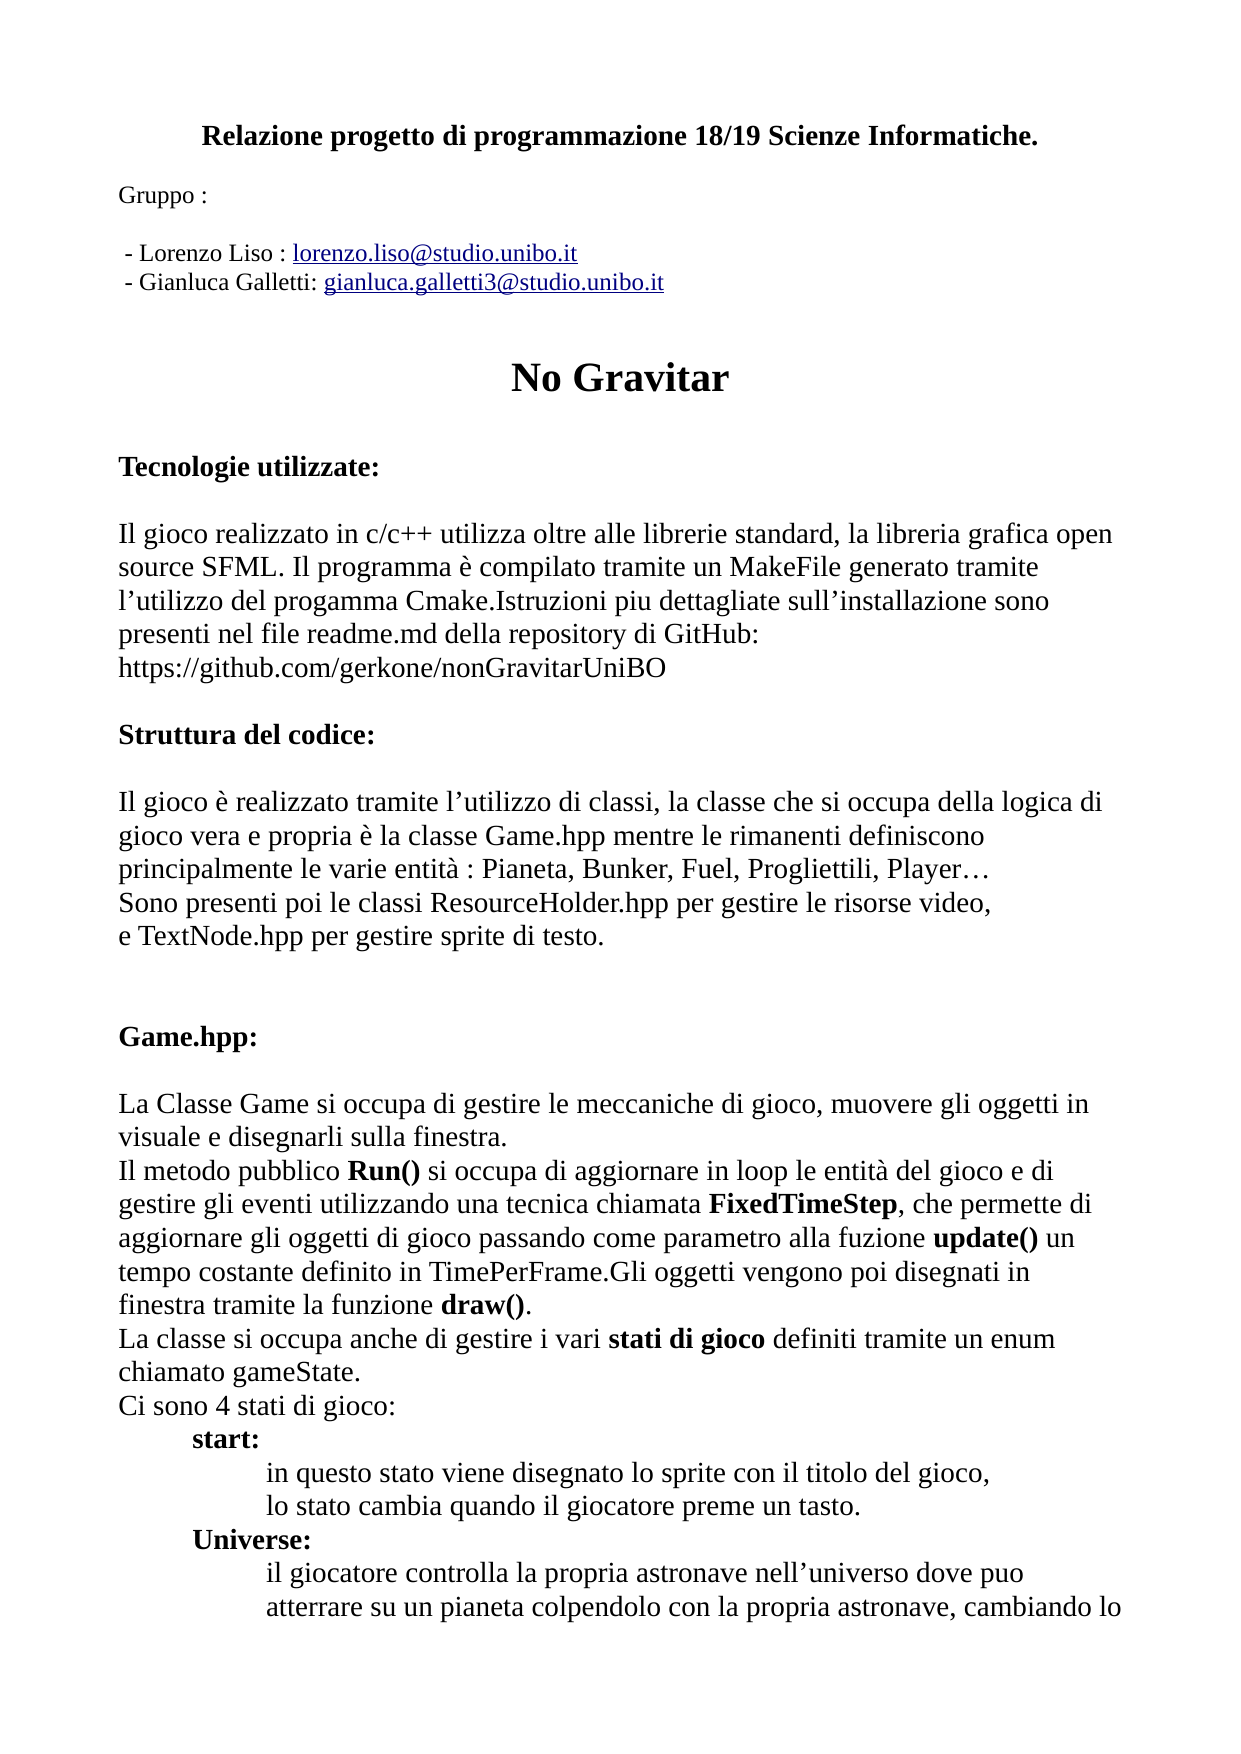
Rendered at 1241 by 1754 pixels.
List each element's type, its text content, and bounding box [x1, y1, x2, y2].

text Il gioco è realizzato tramite l’utilizzo di classi, la classe che si occupa della logica di gioco vera e propria è la classe Game.hpp mentre le rimanenti definiscono principalmente le varie entità : Pianeta, Bunker, Fuel, Progliettili, Player… [118, 784, 1122, 885]
text Gruppo : [118, 180, 1122, 209]
text start: [118, 1421, 1122, 1455]
text in questo stato viene disegnato lo sprite con il titolo del gioco, [118, 1455, 1122, 1488]
text Game.hpp: [118, 1019, 1122, 1052]
text Sono presenti poi le classi ResourceHolder.hpp per gestire le risorse video, [118, 885, 1122, 918]
text Il metodo pubblico Run() si occupa di aggiornare in loop le entità del gioco e di gestire gli eventi utilizzando una tecnica chiamata FixedTimeStep, che permette di aggiornare gli oggetti di gioco passando come parametro alla fuzione update() un tempo costante definito in TimePerFrame.Gli oggetti vengono poi disegnati in finestra tramite la funzione draw(). [118, 1153, 1122, 1321]
text lo stato cambia quando il giocatore preme un tasto. [118, 1488, 1122, 1522]
text e TextNode.hpp per gestire sprite di testo. [118, 918, 1122, 952]
text No Gravitar [118, 353, 1122, 401]
text Tecnologie utilizzate: [118, 449, 1122, 482]
text Relazione progetto di programmazione 18/19 Scienze Informatiche. [118, 118, 1122, 152]
text Il gioco realizzato in c/c++ utilizza oltre alle librerie standard, la libreria grafica open source SFML. Il programma è compilato tramite un MakeFile generato tramite l’utilizzo del progamma Cmake.Istruzioni piu dettagliate sull’installazione sono presenti nel file readme.md della repository di GitHub: https://github.com/gerkone/nonGravitarUniBO [118, 516, 1122, 683]
text - Lorenzo Liso : lorenzo.liso@studio.unibo.it [118, 238, 1122, 267]
text Universe: [118, 1522, 1122, 1556]
text il giocatore controlla la propria astronave nell’universo dove puo atterrare su un pianeta colpendolo con la propria astronave, cambiando lo [118, 1556, 1122, 1623]
text Struttura del codice: [118, 717, 1122, 751]
text La classe si occupa anche di gestire i vari stati di gioco definiti tramite un enum chiamato gameState. [118, 1321, 1122, 1388]
text - Gianluca Galletti: gianluca.galletti3@studio.unibo.it [118, 267, 1122, 295]
text La Classe Game si occupa di gestire le meccaniche di gioco, muovere gli oggetti in visuale e disegnarli sulla finestra. [118, 1086, 1122, 1153]
text Ci sono 4 stati di gioco: [118, 1388, 1122, 1421]
